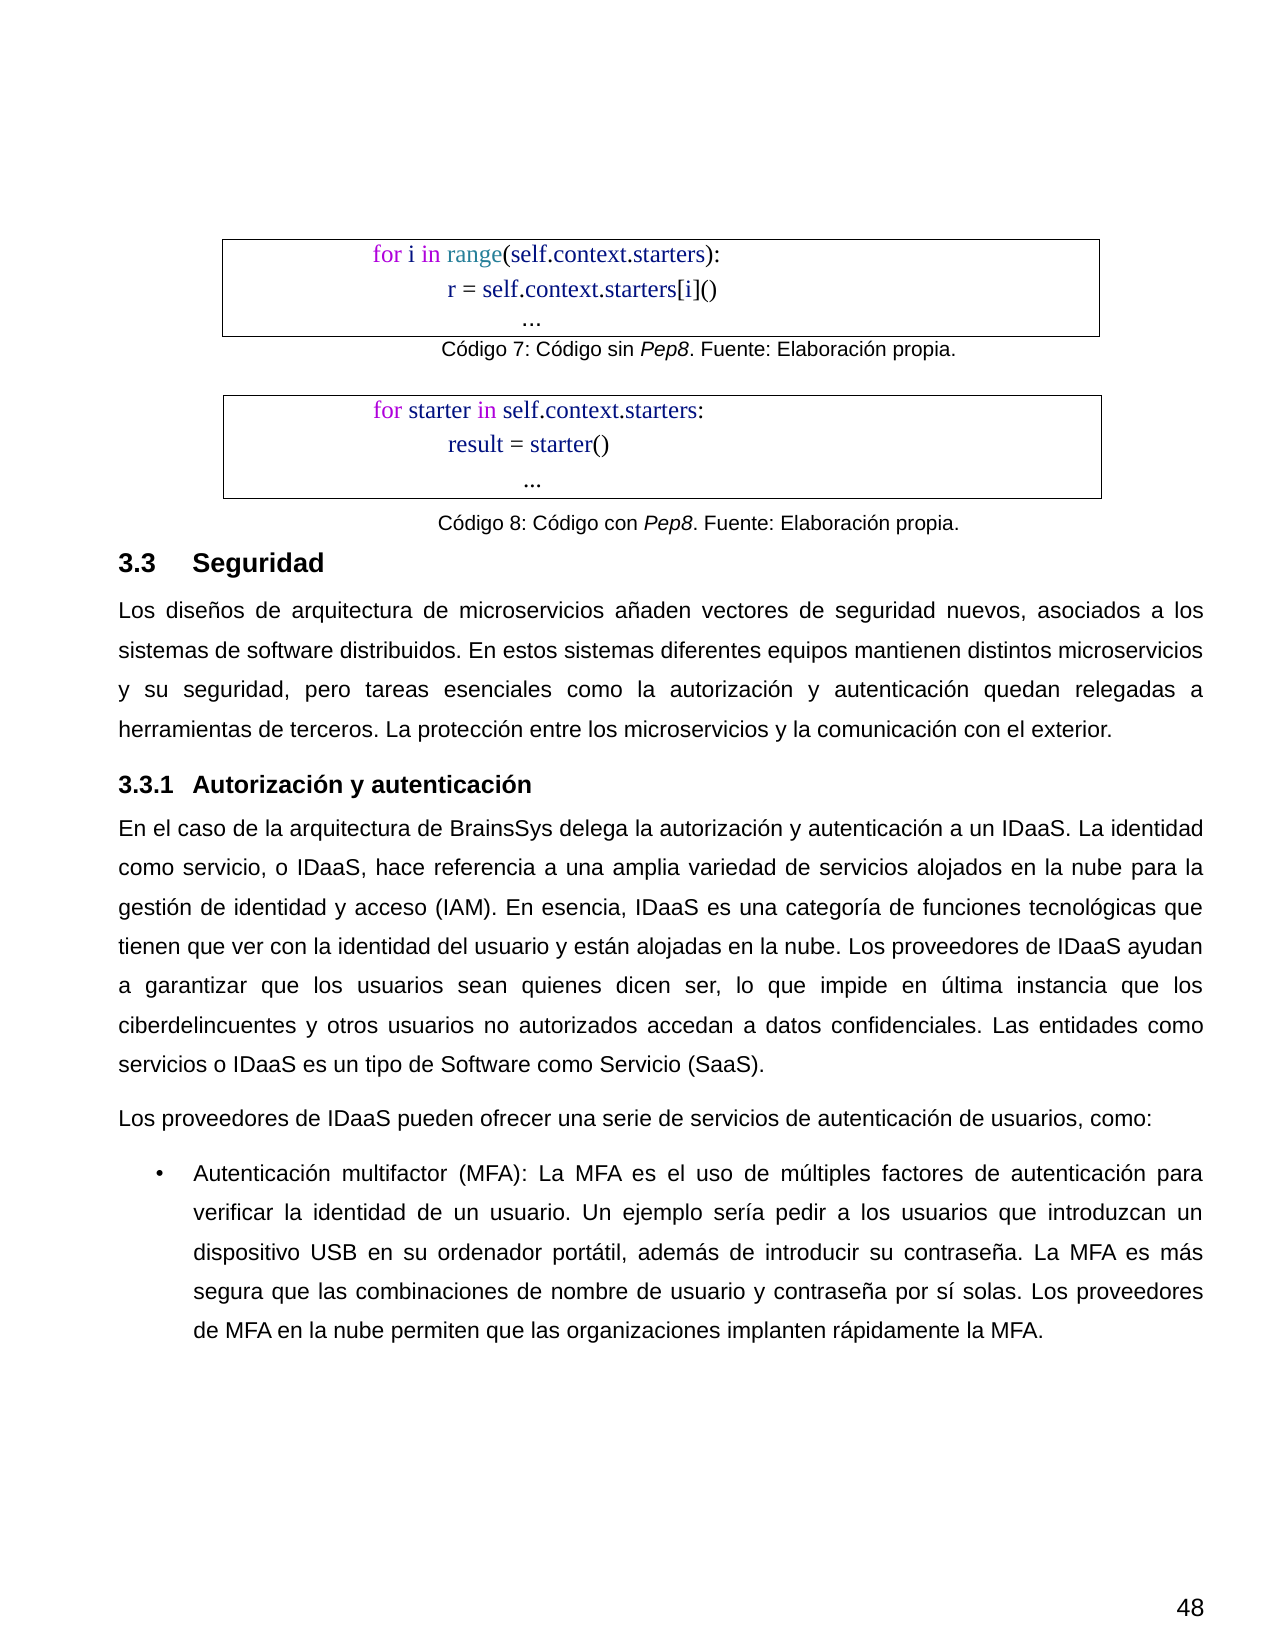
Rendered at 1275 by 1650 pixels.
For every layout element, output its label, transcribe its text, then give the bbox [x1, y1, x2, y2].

list Código 8: Código con Pep8. Fuente: Elaboración propia. [156, 373, 1204, 535]
text En el caso de la arquitectura de BrainsSys delega la autorización y autenticación a un IDaaS. La identidad como servicio, o IDaaS, hace referencia a una amplia variedad de servicios alojados en la nube para la gestión de identidad y acceso (IAM). En esencia, IDaaS es una categoría de funciones tecnológicas que tienen que ver con la identidad del usuario y están alojadas en la nube. Los proveedores de IDaaS ayudan a garantizar que los usuarios sean quienes dicen ser, lo que impide en última instancia que los ciberdelincuentes y otros usuarios no autorizados accedan a datos confidenciales. Las entidades como servicios o IDaaS es un tipo de Software como Servicio (SaaS). [118, 814, 1204, 1078]
list Autenticación multifactor (MFA): La MFA es el uso de múltiples factores de autenticación para verificar la identidad de un usuario. Un ejemplo sería pedir a los usuarios que introduzcan un dispositivo USB en su ordenador portátil, además de introducir su contraseña. La MFA es más segura que las combinaciones de nombre de usuario y contraseña por sí solas. Los proveedores de MFA en la nube permiten que las organizaciones implanten rápidamente la MFA. [156, 1159, 1204, 1344]
list Código 7: Código sin Pep8. Fuente: Elaboración propia. [156, 225, 1204, 361]
text Los proveedores de IDaaS pueden ofrecer una serie de servicios de autenticación de usuarios, como: [118, 1105, 1204, 1132]
text Los diseños de arquitectura de microservicios añaden vectores de seguridad nuevos, asociados a los sistemas de software distribuidos. En estos sistemas diferentes equipos mantienen distintos microservicios y su seguridad, pero tareas esenciales como la autorización y autenticación quedan relegadas a herramientas de terceros. La protección entre los microservicios y la comunicación con el exterior. [118, 597, 1204, 742]
subtitle Seguridad [118, 547, 1204, 578]
subtitle Autorización y autenticación [118, 770, 1204, 798]
